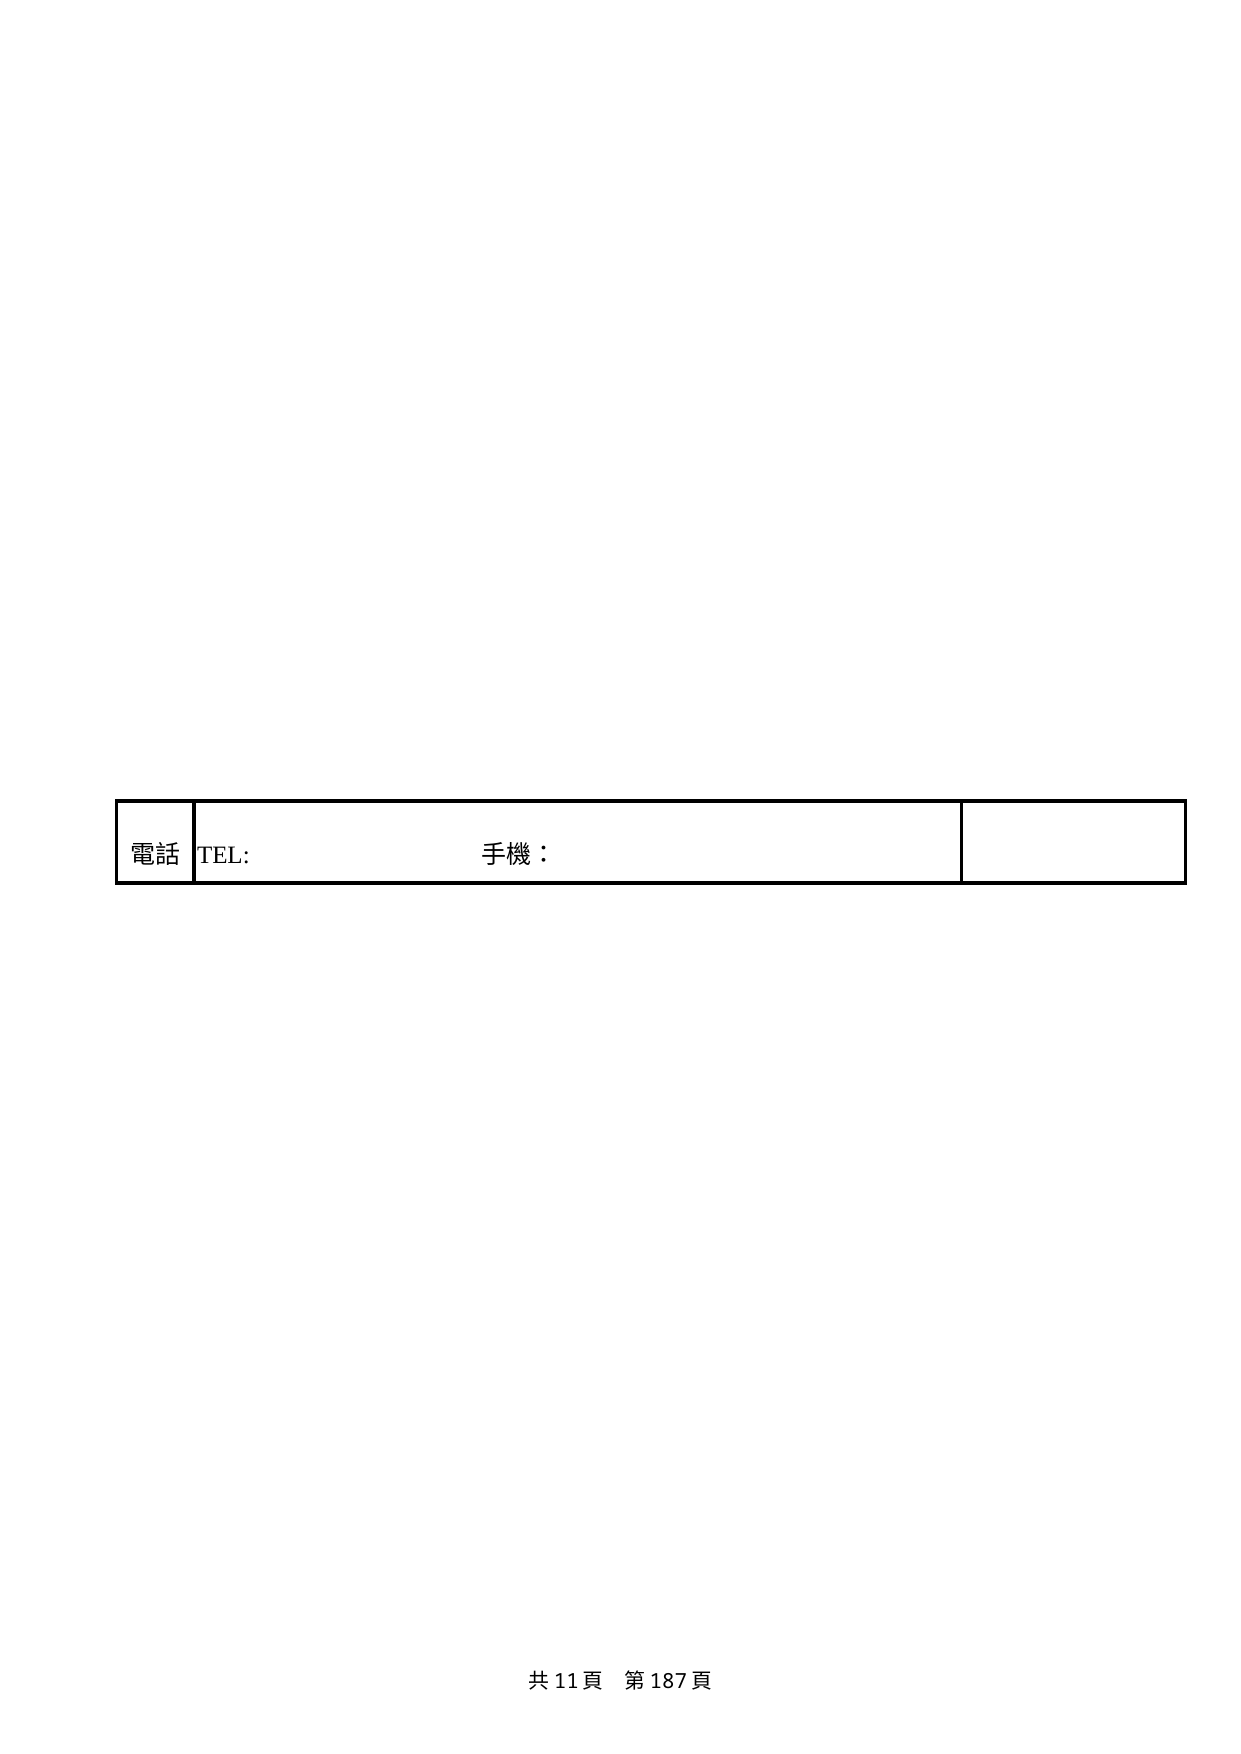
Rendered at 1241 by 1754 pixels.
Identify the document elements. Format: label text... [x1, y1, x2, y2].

table_cell TEL: 手機： [196, 803, 960, 881]
table_header 照 片 [963, 803, 1184, 881]
table_cell 電話 [118, 803, 192, 881]
